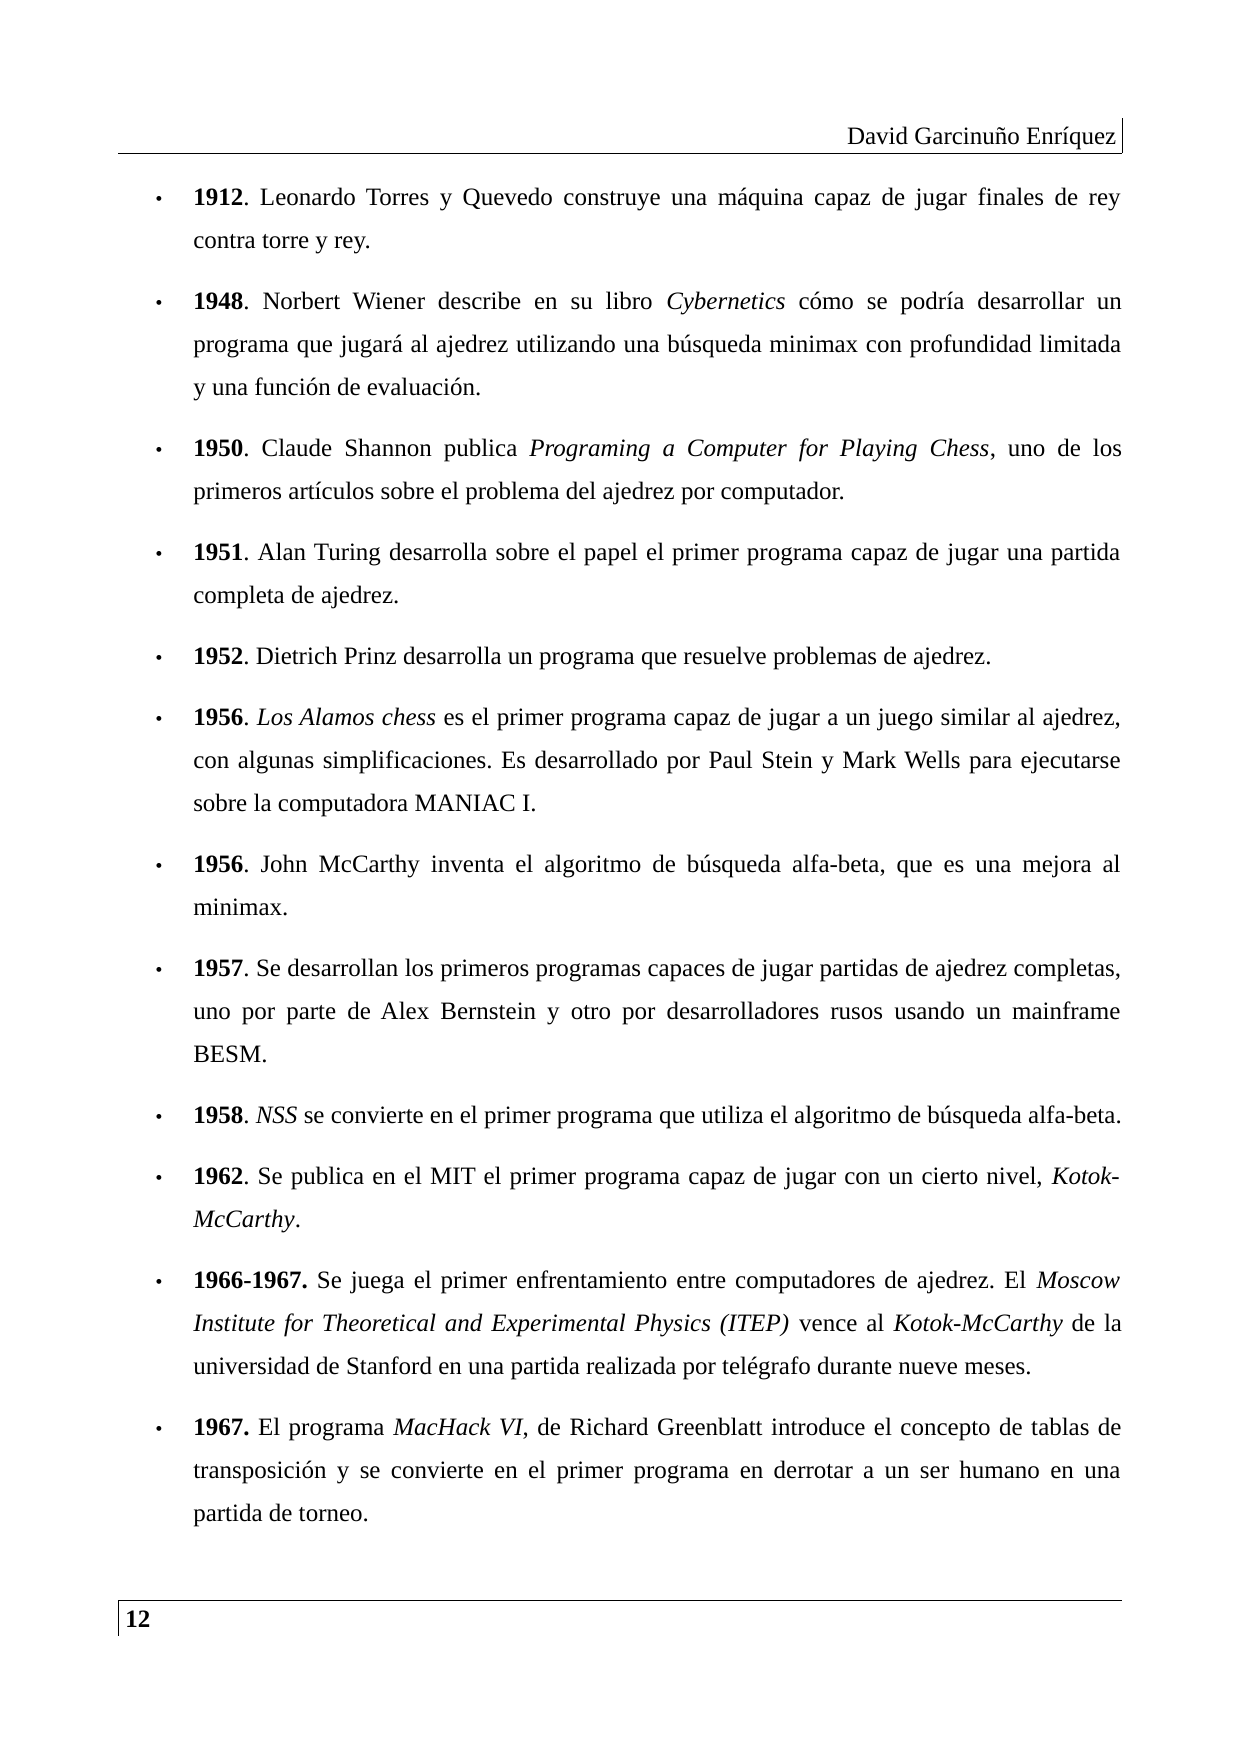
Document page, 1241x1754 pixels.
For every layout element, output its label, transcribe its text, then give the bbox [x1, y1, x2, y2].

list 1950. Claude Shannon publica Programing a Computer for Playing Chess, uno de los primeros artículos sobre el problema del ajedrez por computador. [156, 433, 1122, 505]
list 1958. NSS se convierte en el primer programa que utiliza el algoritmo de búsqueda alfa-beta. [156, 1100, 1122, 1129]
list 1912. Leonardo Torres y Quevedo construye una máquina capaz de jugar finales de rey contra torre y rey. [156, 182, 1122, 254]
list 1951. Alan Turing desarrolla sobre el papel el primer programa capaz de jugar una partida completa de ajedrez. [156, 537, 1122, 609]
list 1956. Los Alamos chess es el primer programa capaz de jugar a un juego similar al ajedrez, con algunas simplificaciones. Es desarrollado por Paul Stein y Mark Wells para ejecutarse sobre la computadora MANIAC I. [156, 702, 1122, 817]
list 1948. Norbert Wiener describe en su libro Cybernetics cómo se podría desarrollar un programa que jugará al ajedrez utilizando una búsqueda minimax con profundidad limitada y una función de evaluación. [156, 286, 1122, 401]
list 1967. El programa MacHack VI, de Richard Greenblatt introduce el concepto de tablas de transposición y se convierte en el primer programa en derrotar a un ser humano en una partida de torneo. [156, 1412, 1122, 1527]
list 1952. Dietrich Prinz desarrolla un programa que resuelve problemas de ajedrez. [156, 641, 1122, 670]
list 1962. Se publica en el MIT el primer programa capaz de jugar con un cierto nivel, Kotok-McCarthy. [156, 1161, 1122, 1233]
list 1966-1967. Se juega el primer enfrentamiento entre computadores de ajedrez. El Moscow Institute for Theoretical and Experimental Physics (ITEP) vence al Kotok-McCarthy de la universidad de Stanford en una partida realizada por telégrafo durante nueve meses. [156, 1265, 1122, 1380]
list 1957. Se desarrollan los primeros programas capaces de jugar partidas de ajedrez completas, uno por parte de Alex Bernstein y otro por desarrolladores rusos usando un mainframe BESM. [156, 953, 1122, 1068]
list 1956. John McCarthy inventa el algoritmo de búsqueda alfa-beta, que es una mejora al minimax. [156, 849, 1122, 921]
